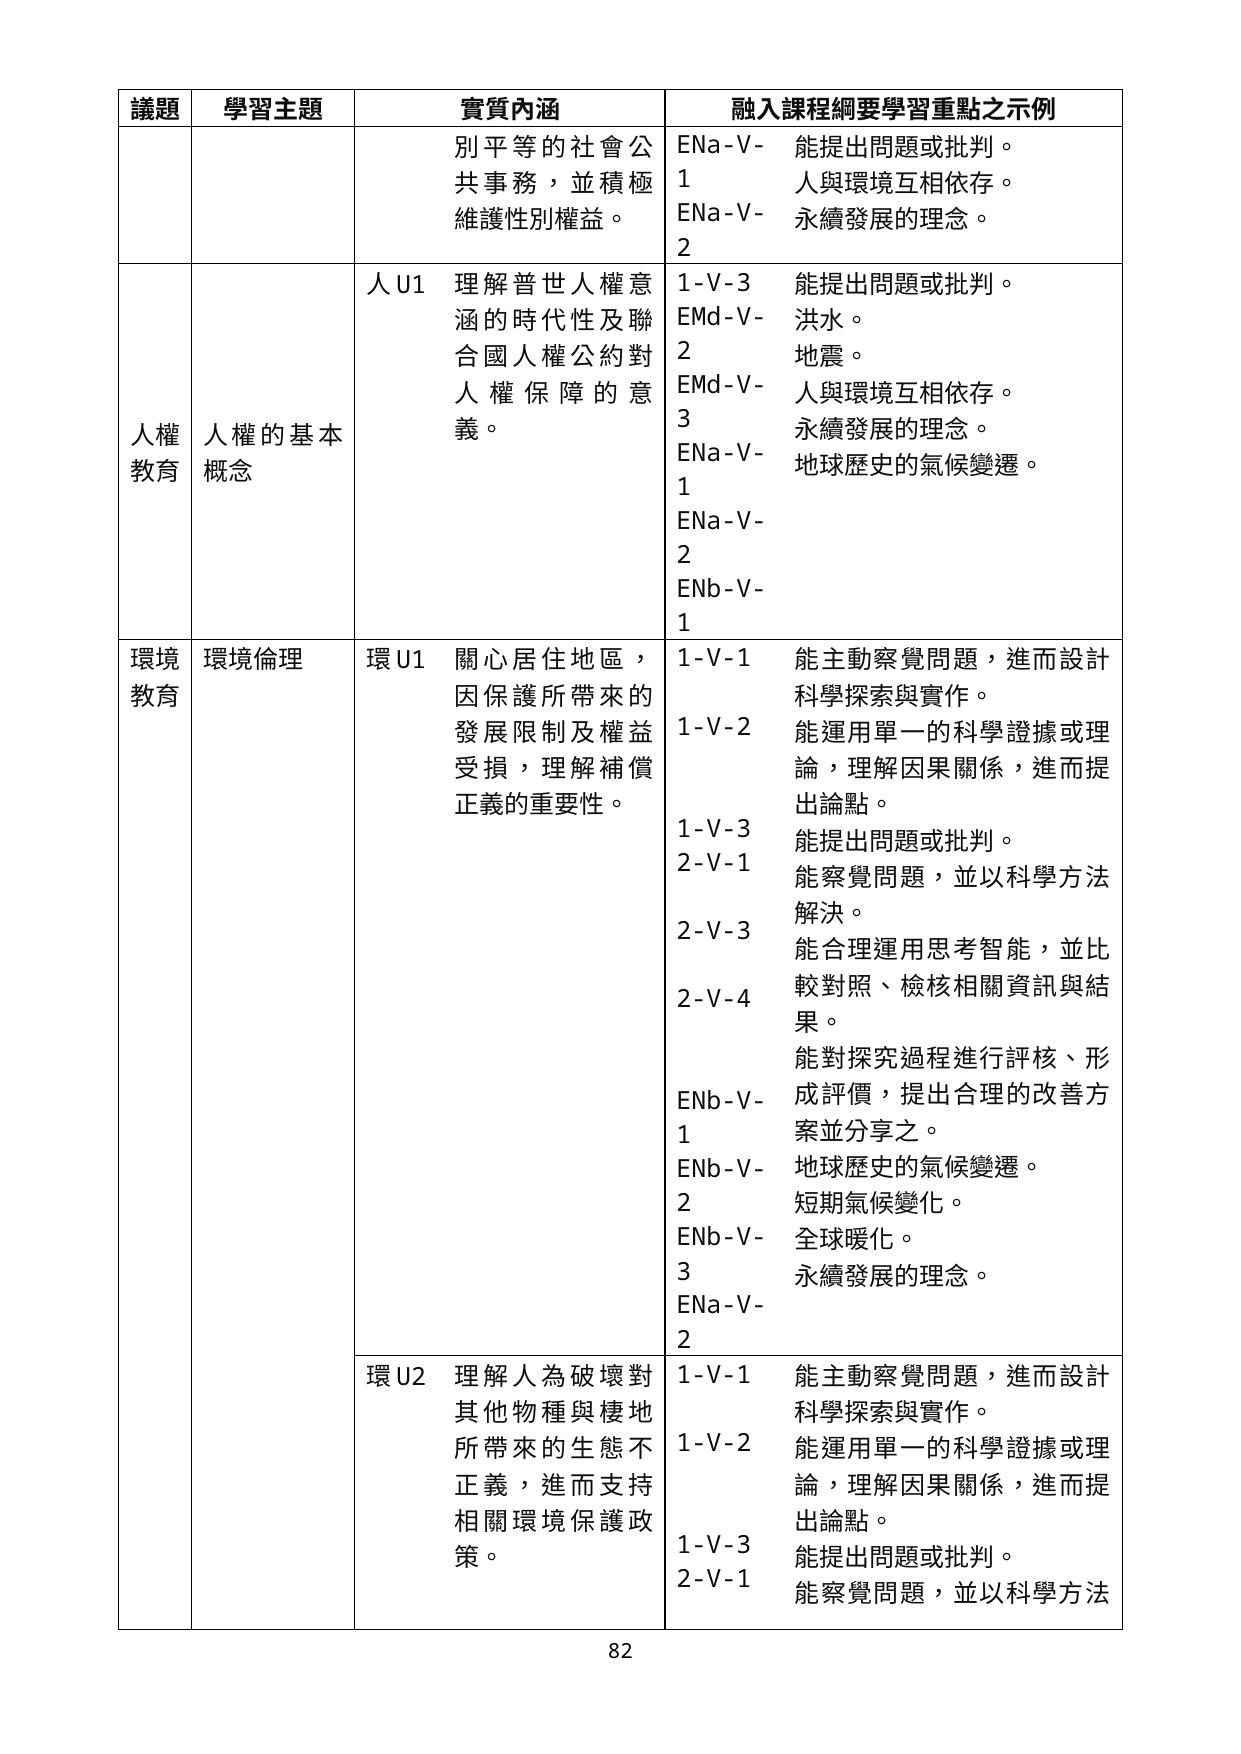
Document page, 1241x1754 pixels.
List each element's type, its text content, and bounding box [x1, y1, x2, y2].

table_cell ENa-V-1 ENa-V-2 [666, 127, 783, 263]
table_cell 人權的基本概念 [192, 264, 354, 639]
table_cell 關心居住地區，因保護所帶來的發展限制及權益受損，理解補償正義的重要性。 [443, 640, 664, 1355]
table_cell 人U1 [355, 264, 443, 639]
table_cell [192, 127, 354, 263]
table_cell 環境教育 [119, 640, 191, 1629]
table_cell 1-V-1 1-V-2 1-V-3 2-V-1 2-V-3 2-V-4 ENb-V-1 ENb-V-2 ENb-V-3 ENa-V-2 [666, 640, 783, 1355]
table_header 實質內涵 [355, 90, 664, 126]
table_cell 環U1 [355, 640, 443, 1355]
table_cell 能提出問題或批判。 洪水。 地震。 人與環境互相依存。 永續發展的理念。 地球歷史的氣候變遷。 [783, 264, 1122, 639]
table_cell 1-V-1 1-V-2 1-V-3 2-V-1 [666, 1356, 783, 1629]
table_cell [355, 127, 443, 263]
table_header 學習主題 [192, 90, 354, 126]
table_cell 人權教育 [119, 264, 191, 639]
table_header 議題 [119, 90, 191, 126]
table_cell [119, 127, 191, 263]
table_cell 能提出問題或批判。 人與環境互相依存。 永續發展的理念。 [783, 127, 1122, 263]
table_cell 能主動察覺問題，進而設計科學探索與實作。 能運用單一的科學證據或理論，理解因果關係，進而提出論點。 能提出問題或批判。 能察覺問題，並以科學方法解決。 能合理運用思考智能，並比較對照、檢核相關資訊與結果。 能對探究過程進行評核、形成評價，提出合理的改善方案並分享之。 地球歷史的氣候變遷。 短期氣候變化。 全球暖化。 永續發展的理念。 [783, 640, 1122, 1355]
table_header 融入課程綱要學習重點之示例 [666, 90, 1122, 126]
table_cell 理解普世人權意涵的時代性及聯合國人權公約對人權保障的意義。 [443, 264, 664, 639]
table_cell 環境倫理 [192, 640, 354, 1629]
table_cell 能主動察覺問題，進而設計科學探索與實作。 能運用單一的科學證據或理論，理解因果關係，進而提出論點。 能提出問題或批判。 能察覺問題，並以科學方法 [783, 1356, 1122, 1629]
table_cell 1-V-3 EMd-V-2 EMd-V-3 ENa-V-1 ENa-V-2 ENb-V-1 [666, 264, 783, 639]
table_cell 環U2 [355, 1356, 443, 1629]
table_cell 理解人為破壞對其他物種與棲地所帶來的生態不正義，進而支持相關環境保護政策。 [443, 1356, 664, 1629]
table_cell 別平等的社會公共事務，並積極維護性別權益。 [443, 127, 664, 263]
